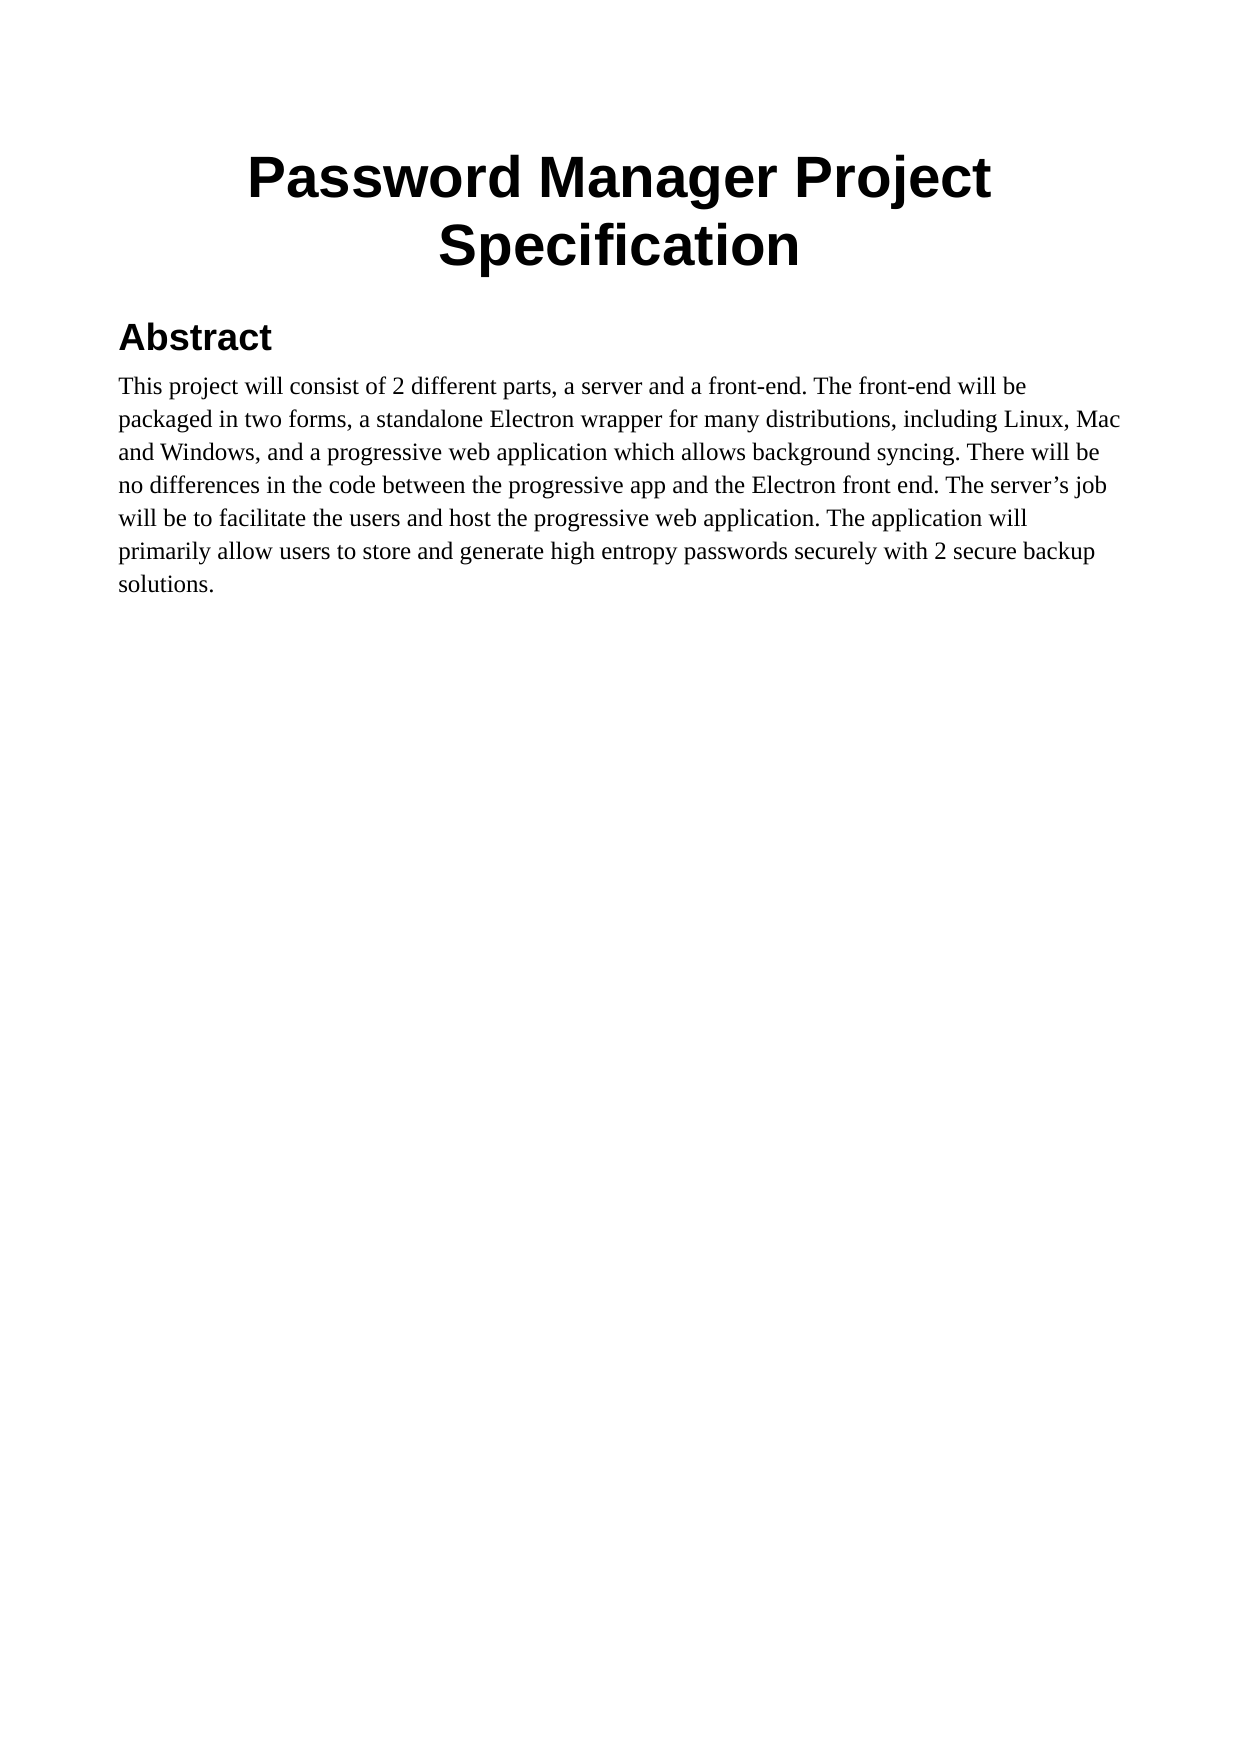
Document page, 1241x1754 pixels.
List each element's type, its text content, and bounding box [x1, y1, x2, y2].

title Password Manager Project Specification [118, 143, 1122, 277]
text This project will consist of 2 different parts, a server and a front-end. The front-end will be packaged in two forms, a standalone Electron wrapper for many distributions, including Linux, Mac and Windows, and a progressive web application which allows background syncing. There will be no differences in the code between the progressive app and the Electron front end. The server’s job will be to facilitate the users and host the progressive web application. The application will primarily allow users to store and generate high entropy passwords securely with 2 secure backup solutions. [118, 371, 1122, 598]
subtitle Abstract [118, 315, 1122, 358]
